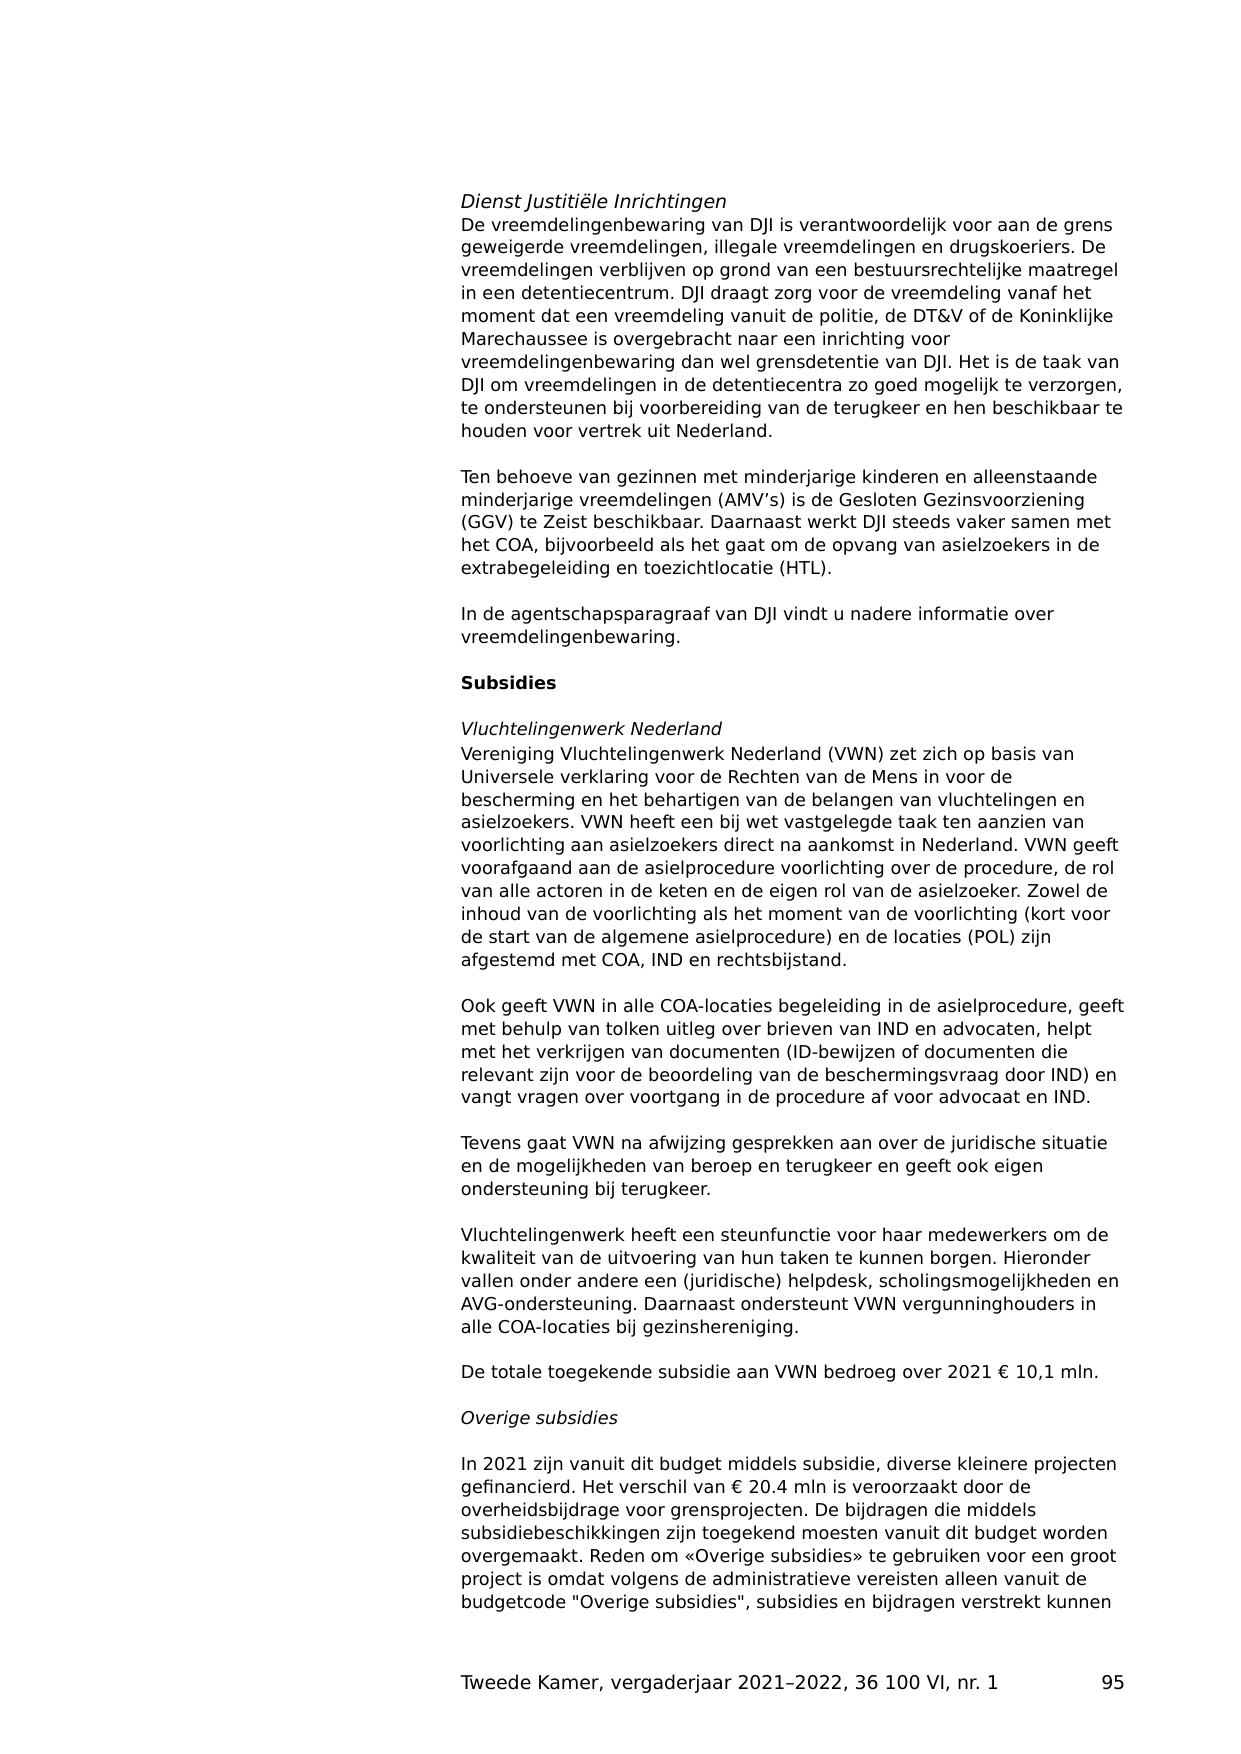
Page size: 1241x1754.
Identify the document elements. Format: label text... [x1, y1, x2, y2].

text Dienst Justitiële Inrichtingen [461, 191, 1125, 213]
text Overige subsidies [461, 1406, 1125, 1429]
text Vluchtelingenwerk Nederland [461, 717, 1125, 740]
text Vluchtelingenwerk heeft een steunfunctie voor haar medewerkers om de kwaliteit van de uitvoering van hun taken te kunnen borgen. Hieronder vallen onder andere een (juridische) helpdesk, scholingsmogelijkheden en AVG-ondersteuning. Daarnaast ondersteunt VWN vergunninghouders in alle COA-locaties bij gezinshereniging. [461, 1223, 1125, 1338]
text De totale toegekende subsidie aan VWN bedroeg over 2021 € 10,1 mln. [461, 1361, 1125, 1383]
text Tevens gaat VWN na afwijzing gesprekken aan over de juridische situatie en de mogelijkheden van beroep en terugkeer en geeft ook eigen ondersteuning bij terugkeer. [461, 1131, 1125, 1200]
text Vereniging Vluchtelingenwerk Nederland (VWN) zet zich op basis van Universele verklaring voor de Rechten van de Mens in voor de bescherming en het behartigen van de belangen van vluchtelingen en asielzoekers. VWN heeft een bij wet vastgelegde taak ten aanzien van voorlichting aan asielzoekers direct na aankomst in Nederland. VWN geeft voorafgaand aan de asielprocedure voorlichting over de procedure, de rol van alle actoren in de keten en de eigen rol van de asielzoeker. Zowel de inhoud van de voorlichting als het moment van de voorlichting (kort voor de start van de algemene asielprocedure) en de locaties (POL) zijn afgestemd met COA, IND en rechtsbijstand. [461, 742, 1125, 971]
text In 2021 zijn vanuit dit budget middels subsidie, diverse kleinere projecten gefinancierd. Het verschil van € 20.4 mln is veroorzaakt door de overheidsbijdrage voor grensprojecten. De bijdragen die middels subsidiebeschikkingen zijn toegekend moesten vanuit dit budget worden overgemaakt. Reden om «Overige subsidies» te gebruiken voor een groot project is omdat volgens de administratieve vereisten alleen vanuit de budgetcode "Overige subsidies", subsidies en bijdragen verstrekt kunnen [461, 1452, 1125, 1613]
text De vreemdelingenbewaring van DJI is verantwoordelijk voor aan de grens geweigerde vreemdelingen, illegale vreemdelingen en drugskoeriers. De vreemdelingen verblijven op grond van een bestuursrechtelijke maatregel in een detentiecentrum. DJI draagt zorg voor de vreemdeling vanaf het moment dat een vreemdeling vanuit de politie, de DT&V of de Koninklijke Marechaussee is overgebracht naar een inrichting voor vreemdelingenbewaring dan wel grensdetentie van DJI. Het is de taak van DJI om vreemdelingen in de detentiecentra zo goed mogelijk te verzorgen, te ondersteunen bij voorbereiding van de terugkeer en hen beschikbaar te houden voor vertrek uit Nederland. [461, 213, 1125, 442]
text Ten behoeve van gezinnen met minderjarige kinderen en alleenstaande minderjarige vreemdelingen (AMV’s) is de Gesloten Gezinsvoorziening (GGV) te Zeist beschikbaar. Daarnaast werkt DJI steeds vaker samen met het COA, bijvoorbeeld als het gaat om de opvang van asielzoekers in de extrabegeleiding en toezichtlocatie (HTL). [461, 465, 1125, 579]
text Ook geeft VWN in alle COA-locaties begeleiding in de asielprocedure, geeft met behulp van tolken uitleg over brieven van IND en advocaten, helpt met het verkrijgen van documenten (ID-bewijzen of documenten die relevant zijn voor de beoordeling van de beschermingsvraag door IND) en vangt vragen over voortgang in de procedure af voor advocaat en IND. [461, 994, 1125, 1108]
text Subsidies [461, 671, 1125, 694]
text In de agentschapsparagraaf van DJI vindt u nadere informatie over vreemdelingenbewaring. [461, 602, 1125, 648]
